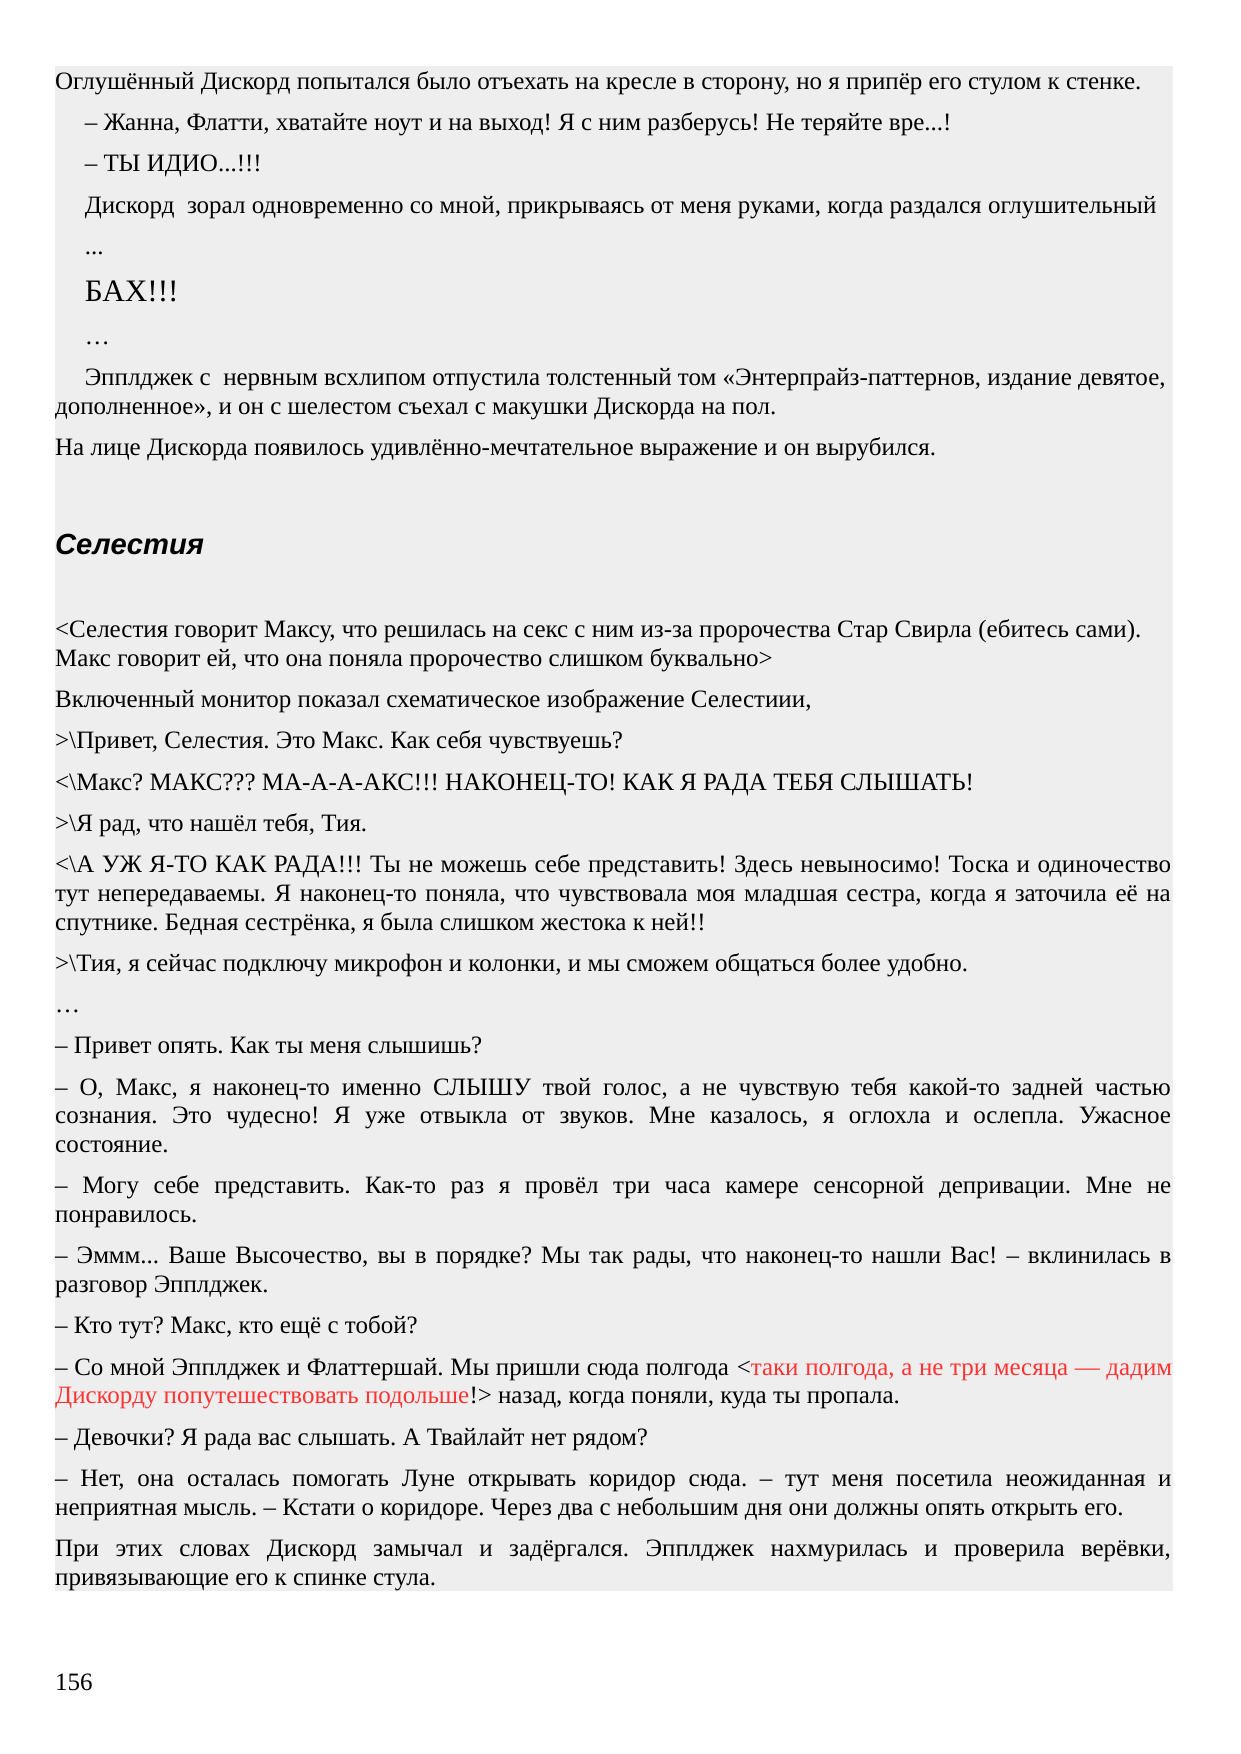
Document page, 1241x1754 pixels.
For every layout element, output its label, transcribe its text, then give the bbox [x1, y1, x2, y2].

subtitle Селестия [55, 527, 1173, 561]
text <\А УЖ Я-ТО КАК РАДА!!! Ты не можешь себе представить! Здесь невыносимо! Тоска и одиночество тут непередаваемы. Я наконец-то поняла, что чувствовала моя младшая сестра, когда я заточила её на спутнике. Бедная сестрёнка, я была слишком жестока к ней!! [55, 849, 1173, 936]
text <\Макс? МАКС??? МА-А-А-АКС!!! НАКОНЕЦ-ТО! КАК Я РАДА ТЕБЯ СЛЫШАТЬ! [55, 767, 1173, 796]
text На лице Дискорда появилось удивлённо-мечтательное выражение и он вырубился. [55, 432, 1173, 461]
text – Девочки? Я рада вас слышать. А Твайлайт нет рядом? [55, 1422, 1173, 1451]
text – О, Макс, я наконец-то именно СЛЫШУ твой голос, а не чувствую тебя какой-то задней частью сознания. Это чудесно! Я уже отвыкла от звуков. Мне казалось, я оглохла и ослепла. Ужасное состояние. [55, 1072, 1173, 1158]
text >\Тия, я сейчас подключу микрофон и колонки, и мы сможем общаться более удобно. [55, 948, 1173, 977]
text – Эммм... Ваше Высочество, вы в порядке? Мы так рады, что наконец-то нашли Вас! – вклинилась в разговор Эпплджек. [55, 1241, 1173, 1298]
text Оглушённый Дискорд попытался было отъехать на кресле в сторону, но я припёр его стулом к стенке. [55, 66, 1173, 95]
text <Селестия говорит Максу, что решилась на секс с ним из-за пророчества Стар Свирла (ебитесь сами). Макс говорит ей, что она поняла пророчество слишком буквально> [55, 614, 1173, 672]
text При этих словах Дискорд замычал и задёргался. Эпплджек нахмурилась и проверила верёвки, привязывающие его к спинке стула. [55, 1533, 1173, 1591]
text … [55, 989, 1173, 1018]
text >\Я рад, что нашёл тебя, Тия. [55, 808, 1173, 837]
text – Кто тут? Макс, кто ещё с тобой? [55, 1311, 1173, 1339]
text – Жанна, Флатти, хватайте ноут и на выход! Я с ним разберусь! Не теряйте вре...! [55, 107, 1173, 136]
text Дискорд зорал одновременно со мной, прикрываясь от меня руками, когда раздался оглушительный [55, 190, 1173, 218]
text – Со мной Эпплджек и Флаттершай. Мы пришли сюда полгода <таки полгода, а не три месяца — дадим Дискорду попутешествовать подольше!> назад, когда поняли, куда ты пропала. [55, 1352, 1173, 1409]
text – Привет опять. Как ты меня слышишь? [55, 1031, 1173, 1059]
text БАХ!!! [55, 272, 1173, 308]
text >\Привет, Селестия. Это Макс. Как себя чувствуешь? [55, 726, 1173, 754]
text ... [55, 231, 1173, 260]
text Включенный монитор показал схематическое изображение Селестиии, [55, 684, 1173, 713]
text … [55, 321, 1173, 349]
text – Могу себе представить. Как-то раз я провёл три часа камере сенсорной депривации. Мне не понравилось. [55, 1171, 1173, 1228]
text Эпплджек с нервным всхлипом отпустила толстенный том «Энтерпрайз-паттернов, издание девятое, дополненное», и он с шелестом съехал с макушки Дискорда на пол. [55, 362, 1173, 419]
text – Нет, она осталась помогать Луне открывать коридор сюда. – тут меня посетила неожиданная и неприятная мысль. – Кстати о коридоре. Через два с небольшим дня они должны опять открыть его. [55, 1463, 1173, 1521]
text – ТЫ ИДИО...!!! [55, 148, 1173, 177]
